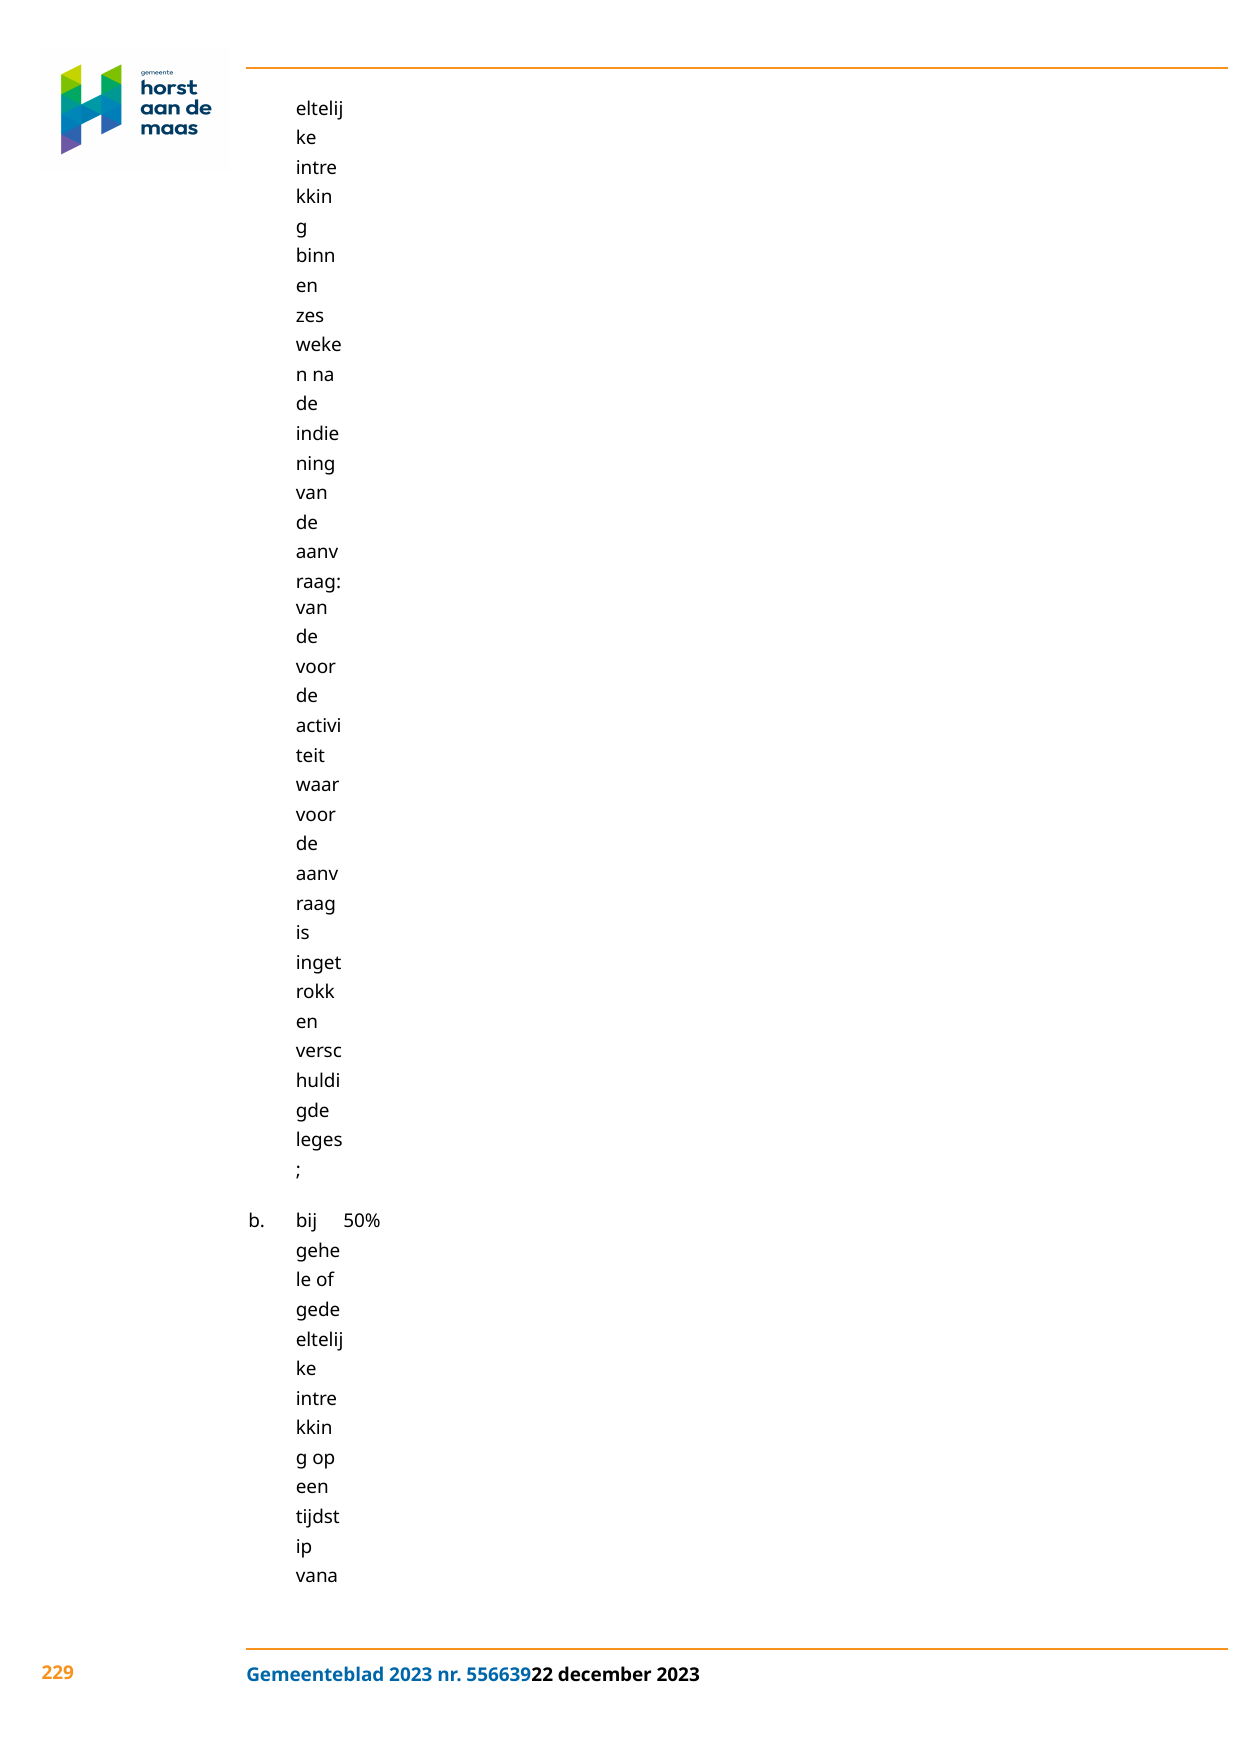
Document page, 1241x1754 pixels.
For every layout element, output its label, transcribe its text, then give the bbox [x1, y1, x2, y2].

table_cell bij gehele of gedeeltelijke intrekking op een tijdstip vana [296, 1208, 343, 1588]
table_cell eltelijke intrekking binnen zes weken na de indiening van de aanvraag: [296, 95, 343, 594]
table_cell [248, 1182, 296, 1207]
table_cell van de voor de activiteit waarvoor de aanvraag is ingetrokken verschuldigde leges; [296, 594, 343, 1182]
table_cell [248, 594, 296, 1182]
picture [41, 47, 231, 172]
table_cell [343, 1182, 391, 1207]
table_cell [343, 95, 391, 594]
table_cell [248, 95, 296, 594]
table_cell 50% [343, 1208, 391, 1588]
table_cell [343, 594, 391, 1182]
table_cell b. [248, 1208, 296, 1588]
table_cell [296, 1182, 343, 1207]
